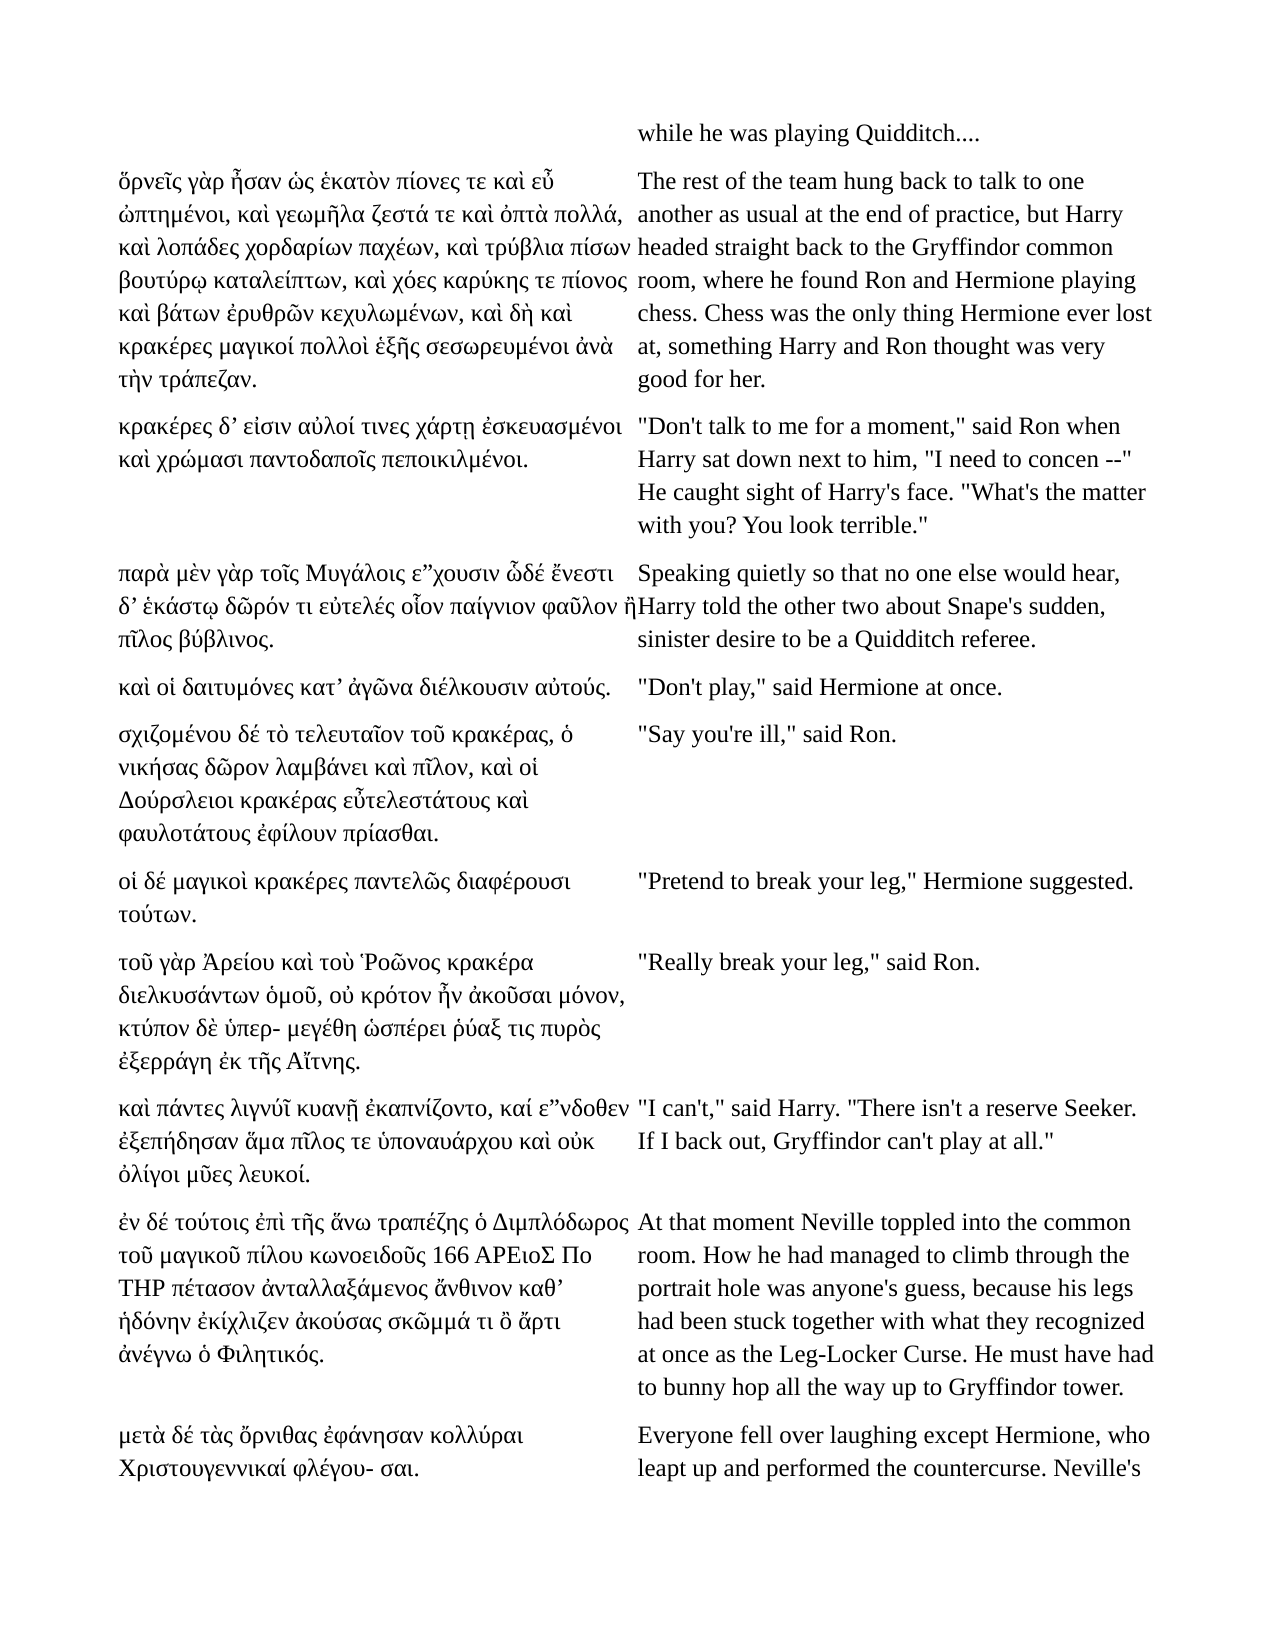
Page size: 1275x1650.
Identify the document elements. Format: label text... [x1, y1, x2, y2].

table_cell μετὰ δέ τὰς ὄρνιθας ἐφάνησαν κολλύραι Χριστουγεννικαί φλέγου- σαι. [118, 1420, 637, 1500]
table_cell "Don't talk to me for a moment," said Ron when Harry sat down next to him, "I need to concen --" He caught sight of Harry's face. "What's the matter with you? You look terrible." [638, 411, 1157, 558]
table_cell ὅρνεῖς γὰρ ἦσαν ὡς ἑκατὸν πίονες τε καὶ εὖ ὠπτημένοι, καὶ γεωμῆλα ζεστά τε καὶ ὀπτὰ πολλά, καὶ λοπάδες χορδαρίων παχέων, καὶ τρύβλια πίσων βουτύρῳ καταλείπτων, καὶ χόες καρύκης τε πίονος καὶ βάτων ἐρυθρῶν κεχυλωμένων, καὶ δὴ καὶ κρακέρες μαγικοί πολλοὶ ἑξῆς σεσωρευμένοι ἀνὰ τὴν τράπεζαν. [118, 166, 637, 411]
table_cell κρακέρες δ’ εἰσιν αὐλοί τινες χάρτῃ ἐσκευασμένοι καὶ χρώμασι παντοδαποῖς πεποικιλμένοι. [118, 411, 637, 558]
table_cell "Pretend to break your leg," Hermione suggested. [638, 866, 1157, 947]
table_cell while he was playing Quidditch.... [638, 118, 1157, 166]
table_cell "Really break your leg," said Ron. [638, 947, 1157, 1093]
table_cell καὶ πάντες λιγνύῖ κυανῇ ἐκαπνίζοντο, καί ε”νδοθεν ἐξεπήδησαν ἅμα πῖλος τε ὑποναυάρχου καὶ οὐκ ὀλίγοι μῦες λευκοί. [118, 1093, 637, 1207]
table_cell ἐν δέ τούτοις ἐπὶ τῆς ἅνω τραπέζης ὁ Διμπλόδωρος τοῦ μαγικοῦ πίλου κωνοειδοῦς 166 ΑΡΕιοΣ Πο ΤΗΡ πέτασον ἀνταλλαξάμενος ἄνθινον καθ’ ἡδόνην ἐκίχλιζεν ἀκούσας σκῶμμά τι ὂ ἄρτι ἀνέγνω ὁ Φιλητικός. [118, 1207, 637, 1420]
table_cell τοῦ γὰρ Ἀρείου καὶ τοὺ Ῥοῶνος κρακέρα διελκυσάντων ὁμοῦ, οὐ κρότον ἦν ἀκοῦσαι μόνον, κτύπον δὲ ὑπερ- μεγέθη ὡσπέρει ῥύαξ τις πυρὸς ἐξερράγη ἐκ τῆς Αἴτνης. [118, 947, 637, 1093]
table_cell [118, 118, 637, 166]
table_cell "Don't play," said Hermione at once. [638, 672, 1157, 719]
table_cell καὶ οἱ δαιτυμόνες κατ’ ἀγῶνα διέλκουσιν αὐτούς. [118, 672, 637, 719]
table_cell Speaking quietly so that no one else would hear, Harry told the other two about Snape's sudden, sinister desire to be a Quidditch referee. [638, 558, 1157, 672]
table_cell The rest of the team hung back to talk to one another as usual at the end of practice, but Harry headed straight back to the Gryffindor common room, where he found Ron and Hermione playing chess. Chess was the only thing Hermione ever lost at, something Harry and Ron thought was very good for her. [638, 166, 1157, 411]
table_cell σχιζομένου δέ τὸ τελευταῖον τοῦ κρακέρας, ὁ νικήσας δῶρον λαμβάνει καὶ πῖλον, καὶ οἱ Δούρσλειοι κρακέρας εὖτελεστάτους καὶ φαυλοτάτους ἐφίλουν πρίασθαι. [118, 719, 637, 866]
table_cell Everyone fell over laughing except Hermione, who leapt up and performed the countercurse. Neville's [638, 1420, 1157, 1500]
table_cell οἱ δέ μαγικοὶ κρακέρες παντελῶς διαφέρουσι τούτων. [118, 866, 637, 947]
table_cell παρὰ μὲν γὰρ τοῖς Μυγάλοις ε”χουσιν ὧδέ ἔνεστι δ’ ἑκάστῳ δῶρόν τι εὐτελές οἷον παίγνιον φαῦλον ἢ πῖλος βύβλινος. [118, 558, 637, 672]
table_cell At that moment Neville toppled into the common room. How he had managed to climb through the portrait hole was anyone's guess, because his legs had been stuck together with what they recognized at once as the Leg-Locker Curse. He must have had to bunny hop all the way up to Gryffindor tower. [638, 1207, 1157, 1420]
table_cell "Say you're ill," said Ron. [638, 719, 1157, 866]
table_cell "I can't," said Harry. "There isn't a reserve Seeker. If I back out, Gryffindor can't play at all." [638, 1093, 1157, 1207]
